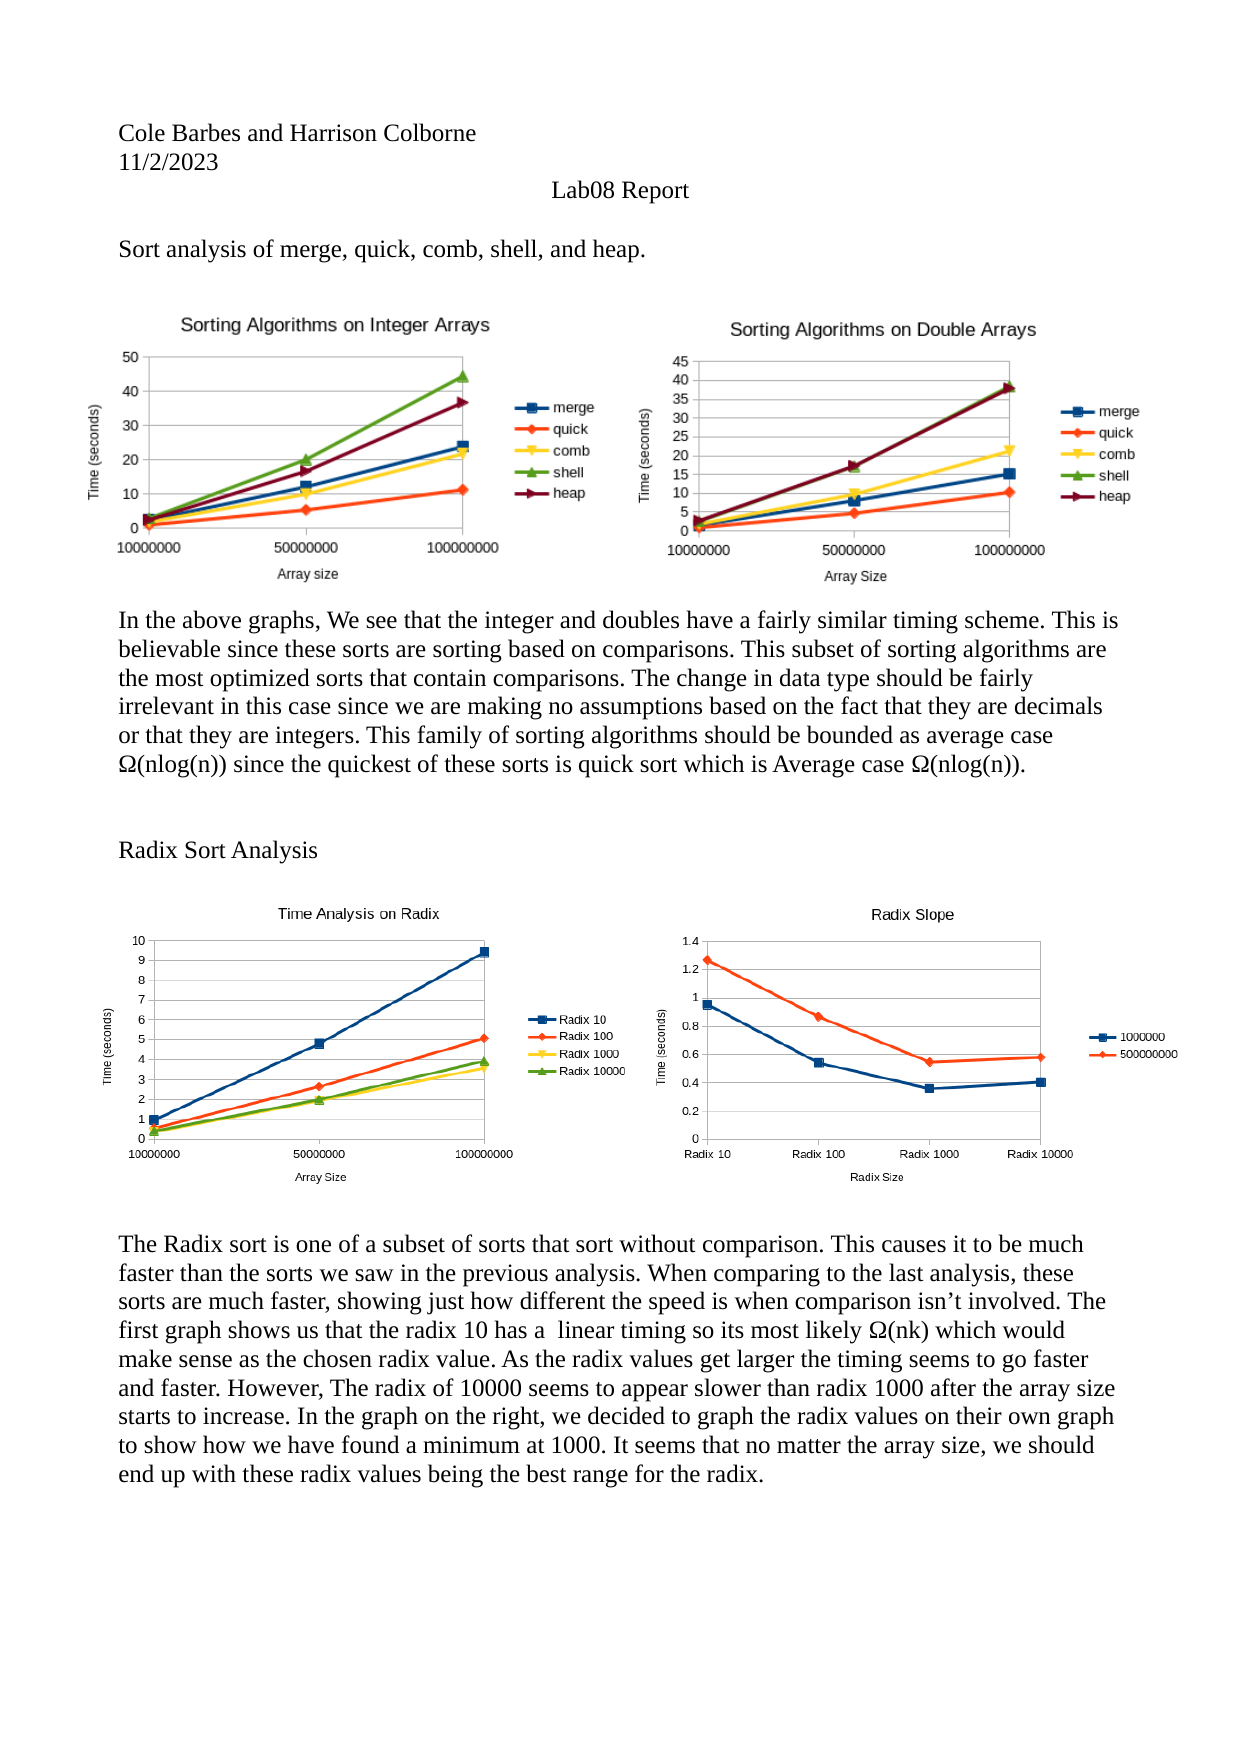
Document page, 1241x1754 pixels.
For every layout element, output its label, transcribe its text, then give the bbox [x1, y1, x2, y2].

picture [62, 296, 608, 604]
picture [81, 888, 1188, 1201]
text Sort analysis of merge, quick, comb, shell, and heap. [118, 234, 1122, 263]
text The Radix sort is one of a subset of sorts that sort without comparison. This causes it to be much faster than the sorts we saw in the previous analysis. When comparing to the last analysis, these sorts are much faster, showing just how different the speed is when comparison isn’t involved. The first graph shows us that the radix 10 has a linear timing so its most likely Ω(nk) which would make sense as the chosen radix value. As the radix values get larger the timing seems to go faster and faster. However, The radix of 10000 seems to appear slower than radix 1000 after the array size starts to increase. In the graph on the right, we decided to graph the radix values on their own graph to show how we have found a minimum at 1000. It seems that no matter the array size, we should end up with these radix values being the best range for the radix. [118, 1229, 1122, 1488]
text In the above graphs, We see that the integer and doubles have a fairly similar timing scheme. This is believable since these sorts are sorting based on comparisons. This subset of sorting algorithms are the most optimized sorts that contain comparisons. The change in data type should be fairly irrelevant in this case since we are making no assumptions based on the fact that they are decimals or that they are integers. This family of sorting algorithms should be bounded as average case Ω(nlog(n)) since the quickest of these sorts is quick sort which is Average case Ω(nlog(n)). [118, 291, 1122, 778]
picture [613, 301, 1153, 606]
text Radix Sort Analysis [118, 835, 1122, 864]
